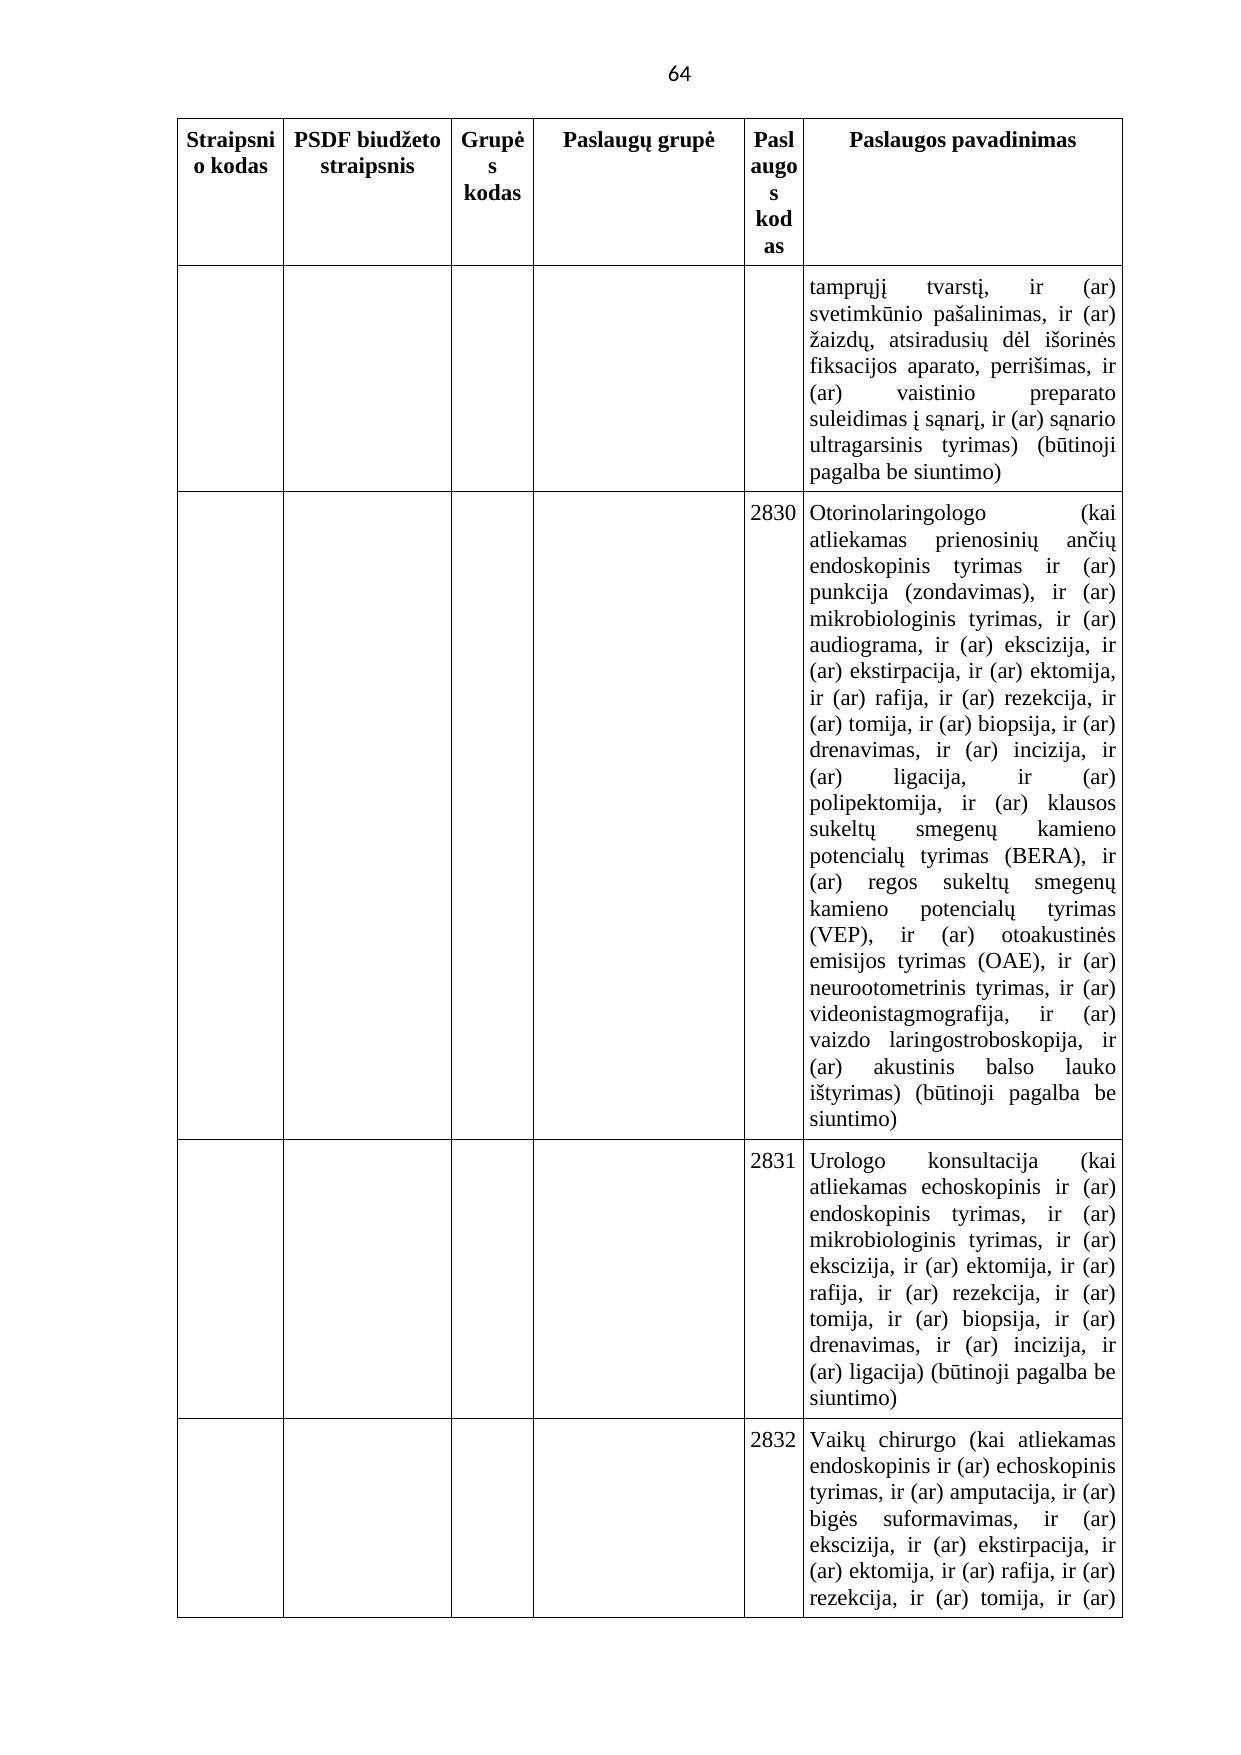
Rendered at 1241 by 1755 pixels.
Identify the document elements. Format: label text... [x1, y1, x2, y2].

table_cell [452, 266, 533, 491]
table_cell [284, 1140, 451, 1418]
table_cell 2831 [745, 1140, 803, 1418]
table_cell Otorinolaringologo (kai atliekamas prienosinių ančių endoskopinis tyrimas ir (ar) punkcija (zondavimas), ir (ar) mikrobiologinis tyrimas, ir (ar) audiograma, ir (ar) ekscizija, ir (ar) ekstirpacija, ir (ar) ektomija, ir (ar) rafija, ir (ar) rezekcija, ir (ar) tomija, ir (ar) biopsija, ir (ar) drenavimas, ir (ar) incizija, ir (ar) ligacija, ir (ar) polipektomija, ir (ar) klausos sukeltų smegenų kamieno potencialų tyrimas (BERA), ir (ar) regos sukeltų smegenų kamieno potencialų tyrimas (VEP), ir (ar) otoakustinės emisijos tyrimas (OAE), ir (ar) neurootometrinis tyrimas, ir (ar) videonistagmografija, ir (ar) vaizdo laringostroboskopija, ir (ar) akustinis balso lauko ištyrimas) (būtinoji pagalba be siuntimo) [804, 492, 1122, 1139]
table_cell [452, 1419, 533, 1617]
table_cell [534, 1140, 744, 1418]
table_cell [745, 266, 803, 491]
table_cell [452, 1140, 533, 1418]
table_cell [534, 266, 744, 491]
table_header Paslaugų grupė [534, 119, 744, 265]
table_cell [178, 492, 283, 1139]
table_cell [284, 266, 451, 491]
table_cell [284, 1419, 451, 1617]
table_cell [178, 266, 283, 491]
table_header Paslaugos kodas [745, 119, 803, 265]
table_cell Urologo konsultacija (kai atliekamas echoskopinis ir (ar) endoskopinis tyrimas, ir (ar) mikrobiologinis tyrimas, ir (ar) ekscizija, ir (ar) ektomija, ir (ar) rafija, ir (ar) rezekcija, ir (ar) tomija, ir (ar) biopsija, ir (ar) drenavimas, ir (ar) incizija, ir (ar) ligacija) (būtinoji pagalba be siuntimo) [804, 1140, 1122, 1418]
table_cell 2830 [745, 492, 803, 1139]
table_cell Vaikų chirurgo (kai atliekamas endoskopinis ir (ar) echoskopinis tyrimas, ir (ar) amputacija, ir (ar) bigės suformavimas, ir (ar) ekscizija, ir (ar) ekstirpacija, ir (ar) ektomija, ir (ar) rafija, ir (ar) rezekcija, ir (ar) tomija, ir (ar) [804, 1419, 1122, 1617]
table_header Grupės kodas [452, 119, 533, 265]
table_cell [178, 1419, 283, 1617]
table_cell [284, 492, 451, 1139]
table_header PSDF biudžeto straipsnis [284, 119, 451, 265]
table_cell tamprųjį tvarstį, ir (ar) svetimkūnio pašalinimas, ir (ar) žaizdų, atsiradusių dėl išorinės fiksacijos aparato, perrišimas, ir (ar) vaistinio preparato suleidimas į sąnarį, ir (ar) sąnario ultragarsinis tyrimas) (būtinoji pagalba be siuntimo) [804, 266, 1122, 491]
table_cell [534, 492, 744, 1139]
table_header Straipsnio kodas [178, 119, 283, 265]
table_cell [178, 1140, 283, 1418]
table_cell [452, 492, 533, 1139]
table_header Paslaugos pavadinimas [804, 119, 1122, 265]
table_cell [534, 1419, 744, 1617]
table_cell 2832 [745, 1419, 803, 1617]
